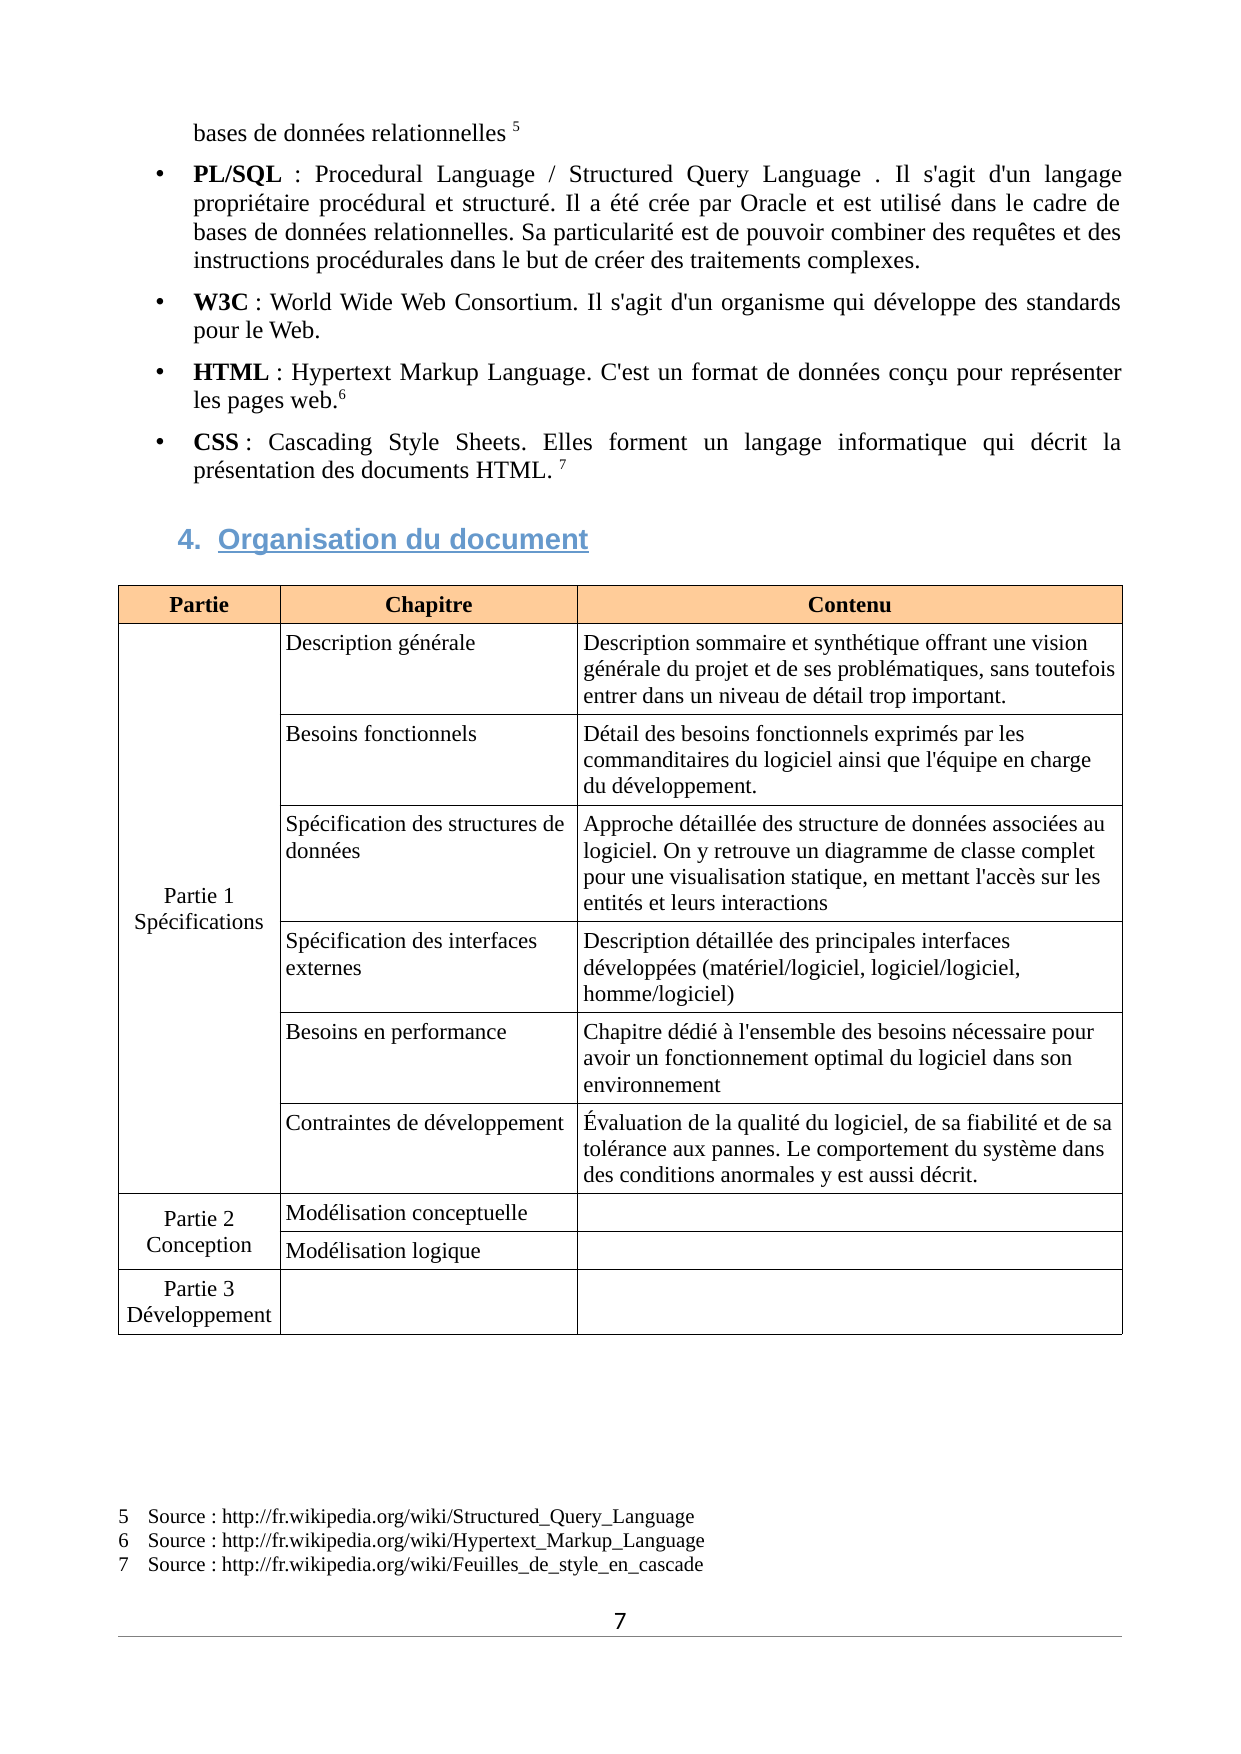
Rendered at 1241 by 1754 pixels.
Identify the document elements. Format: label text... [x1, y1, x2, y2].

table_cell Description générale [281, 624, 577, 714]
table_cell Approche détaillée des structure de données associées au logiciel. On y retrouve un diagramme de classe complet pour une visualisation statique, en mettant l'accès sur les entités et leurs interactions [578, 806, 1122, 921]
table_header Partie [119, 586, 280, 623]
table_cell [281, 1270, 577, 1333]
list bases de données relationnelles [156, 118, 1122, 147]
list Source : http://fr.wikipedia.org/wiki/Feuilles_de_style_en_cascade [118, 1552, 1122, 1576]
table_header Contenu [578, 586, 1122, 623]
table_cell Description détaillée des principales interfaces développées (matériel/logiciel, logiciel/logiciel, homme/logiciel) [578, 922, 1122, 1012]
list CSS : Cascading Style Sheets. Elles forment un langage informatique qui décrit la présentation des documents HTML. [156, 427, 1122, 484]
table_cell Spécification des structures de données [281, 806, 577, 921]
table_cell Modélisation logique [281, 1232, 577, 1269]
table_cell Contraintes de développement [281, 1104, 577, 1193]
table_cell Partie 2 Conception [119, 1194, 280, 1269]
list PL/SQL : Procedural Language / Structured Query Language . Il s'agit d'un langage propriétaire procédural et structuré. Il a été crée par Oracle et est utilisé dans le cadre de bases de données relationnelles. Sa particularité est de pouvoir combiner des requêtes et des instructions procédurales dans le but de créer des traitements complexes. [156, 159, 1122, 274]
table_cell Détail des besoins fonctionnels exprimés par les commanditaires du logiciel ainsi que l'équipe en charge du développement. [578, 715, 1122, 804]
subtitle Organisation du document [177, 522, 1122, 555]
table_cell [578, 1270, 1122, 1333]
list HTML : Hypertext Markup Language. C'est un format de données conçu pour représenter les pages web. [156, 357, 1122, 414]
table_cell Partie 1 Spécifications [119, 624, 280, 1193]
table_cell Description sommaire et synthétique offrant une vision générale du projet et de ses problématiques, sans toutefois entrer dans un niveau de détail trop important. [578, 624, 1122, 714]
table_header Chapitre [281, 586, 577, 623]
table_cell Chapitre dédié à l'ensemble des besoins nécessaire pour avoir un fonctionnement optimal du logiciel dans son environnement [578, 1013, 1122, 1103]
list Source : http://fr.wikipedia.org/wiki/Hypertext_Markup_Language [118, 1528, 1122, 1552]
list Source : http://fr.wikipedia.org/wiki/Structured_Query_Language [118, 1503, 1122, 1528]
table_cell [578, 1194, 1122, 1231]
table_cell Besoins fonctionnels [281, 715, 577, 804]
table_cell Partie 3 Développement [119, 1270, 280, 1333]
table_cell Besoins en performance [281, 1013, 577, 1103]
table_cell Spécification des interfaces externes [281, 922, 577, 1012]
table_cell [578, 1232, 1122, 1269]
list W3C : World Wide Web Consortium. Il s'agit d'un organisme qui développe des standards pour le Web. [156, 287, 1122, 344]
table_cell Modélisation conceptuelle [281, 1194, 577, 1231]
table_cell Évaluation de la qualité du logiciel, de sa fiabilité et de sa tolérance aux pannes. Le comportement du système dans des conditions anormales y est aussi décrit. [578, 1104, 1122, 1193]
